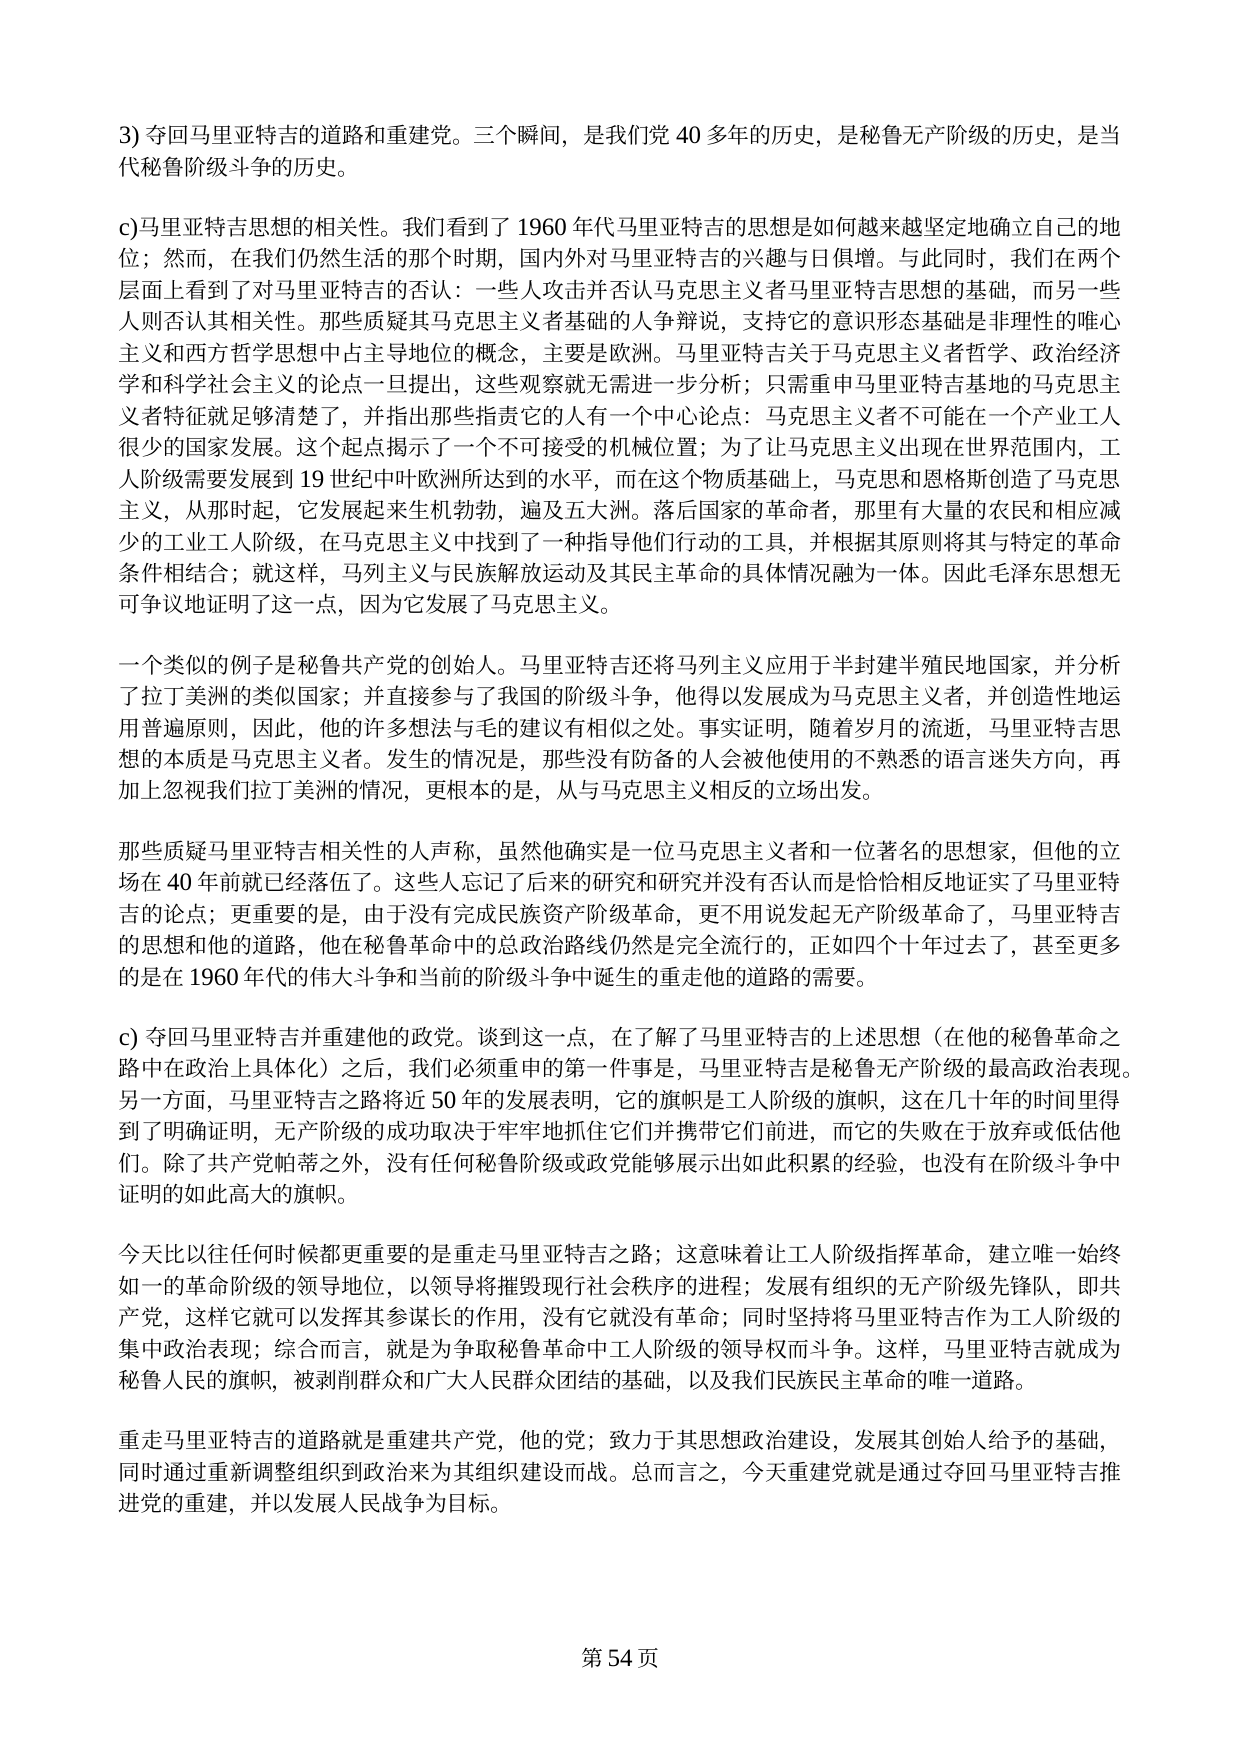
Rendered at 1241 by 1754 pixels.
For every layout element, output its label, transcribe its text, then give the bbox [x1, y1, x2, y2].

text 一个类似的例子是秘鲁共产党的创始人。马里亚特吉还将马列主义应用于半封建半殖民地国家，并分析了拉丁美洲的类似国家；并直接参与了我国的阶级斗争，他得以发展成为马克思主义者，并创造性地运用普遍原则，因此，他的许多想法与毛的建议有相似之处。事实证明，随着岁月的流逝，马里亚特吉思想的本质是马克思主义者。发生的情况是，那些没有防备的人会被他使用的不熟悉的语言迷失方向，再加上忽视我们拉丁美洲的情况，更根本的是，从与马克思主义相反的立场出发。 [118, 648, 1122, 805]
text 重走马里亚特吉的道路就是重建共产党，他的党；致力于其思想政治建设，发展其创始人给予的基础，同时通过重新调整组织到政治来为其组织建设而战。总而言之，今天重建党就是通过夺回马里亚特吉推进党的重建，并以发展人民战争为目标。 [118, 1423, 1122, 1518]
text 3) 夺回马里亚特吉的道路和重建党。三个瞬间，是我们党40多年的历史，是秘鲁无产阶级的历史，是当代秘鲁阶级斗争的历史。 [118, 118, 1122, 181]
text 那些质疑马里亚特吉相关性的人声称，虽然他确实是一位马克思主义者和一位著名的思想家，但他的立场在40年前就已经落伍了。这些人忘记了后来的研究和研究并没有否认而是恰恰相反地证实了马里亚特吉的论点；更重要的是，由于没有完成民族资产阶级革命，更不用说发起无产阶级革命了，马里亚特吉的思想和他的道路，他在秘鲁革命中的总政治路线仍然是完全流行的，正如四个十年过去了，甚至更多的是在1960年代的伟大斗争和当前的阶级斗争中诞生的重走他的道路的需要。 [118, 834, 1122, 991]
text c) 夺回马里亚特吉并重建他的政党。谈到这一点，在了解了马里亚特吉的上述思想（在他的秘鲁革命之路中在政治上具体化）之后，我们必须重申的第一件事是，马里亚特吉是秘鲁无产阶级的最高政治表现。另一方面，马里亚特吉之路将近50年的发展表明，它的旗帜是工人阶级的旗帜，这在几十年的时间里得到了明确证明，无产阶级的成功取决于牢牢地抓住它们并携带它们前进，而它的失败在于放弃或低估他们。除了共产党帕蒂之外，没有任何秘鲁阶级或政党能够展示出如此积累的经验，也没有在阶级斗争中证明的如此高大的旗帜。 [118, 1020, 1122, 1209]
text 今天比以往任何时候都更重要的是重走马里亚特吉之路；这意味着让工人阶级指挥革命，建立唯一始终如一的革命阶级的领导地位，以领导将摧毁现行社会秩序的进程；发展有组织的无产阶级先锋队，即共产党，这样它就可以发挥其参谋长的作用，没有它就没有革命；同时坚持将马里亚特吉作为工人阶级的集中政治表现；综合而言，就是为争取秘鲁革命中工人阶级的领导权而斗争。这样，马里亚特吉就成为秘鲁人民的旗帜，被剥削群众和广大人民群众团结的基础，以及我们民族民主革命的唯一道路。 [118, 1237, 1122, 1395]
text c)马里亚特吉思想的相关性。我们看到了1960年代马里亚特吉的思想是如何越来越坚定地确立自己的地位；然而，在我们仍然生活的那个时期，国内外对马里亚特吉的兴趣与日俱增。与此同时，我们在两个层面上看到了对马里亚特吉的否认：一些人攻击并否认马克思主义者马里亚特吉思想的基础，而另一些人则否认其相关性。那些质疑其马克思主义者基础的人争辩说，支持它的意识形态基础是非理性的唯心主义和西方哲学思想中占主导地位的概念，主要是欧洲。马里亚特吉关于马克思主义者哲学、政治经济学和科学社会主义的论点一旦提出，这些观察就无需进一步分析；只需重申马里亚特吉基地的马克思主义者特征就足够清楚了，并指出那些指责它的人有一个中心论点：马克思主义者不可能在一个产业工人很少的国家发展。这个起点揭示了一个不可接受的机械位置；为了让马克思主义出现在世界范围内，工人阶级需要发展到19世纪中叶欧洲所达到的水平，而在这个物质基础上，马克思和恩格斯创造了马克思主义，从那时起，它发展起来生机勃勃，遍及五大洲。落后国家的革命者，那里有大量的农民和相应减少的工业工人阶级，在马克思主义中找到了一种指导他们行动的工具，并根据其原则将其与特定的革命条件相结合；就这样，马列主义与民族解放运动及其民主革命的具体情况融为一体。因此毛泽东思想无可争议地证明了这一点，因为它发展了马克思主义。 [118, 210, 1122, 619]
